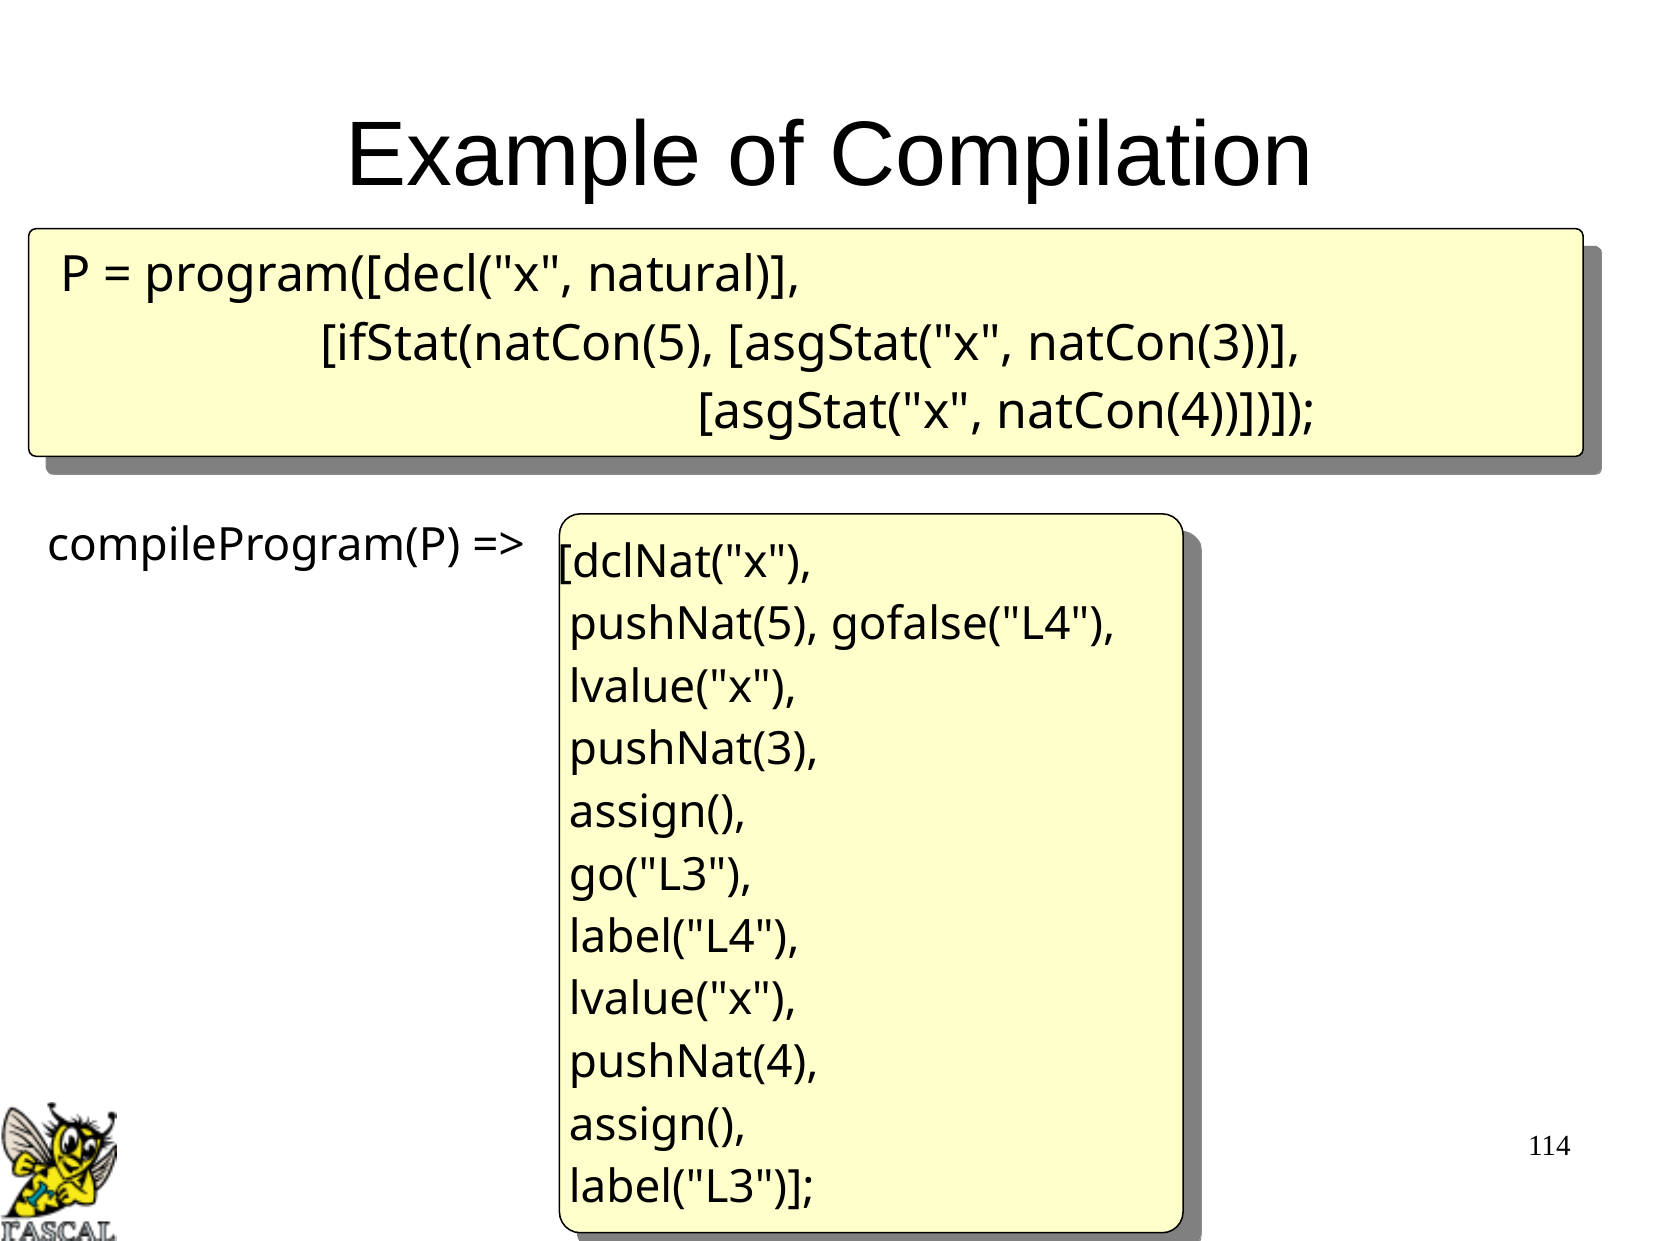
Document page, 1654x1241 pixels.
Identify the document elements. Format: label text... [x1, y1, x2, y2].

text_box compileProgram(P) => [32, 503, 522, 585]
text_box [dclNat("x"), pushNat(5), gofalse("L4"), lvalue("x"), pushNat(3), assign(), go("L3"), label("L4"), lvalue("x"), pushNat(4), assign(), label("L3")]; [542, 520, 1518, 1238]
text_box [28, 228, 1584, 457]
text_box P = program([decl("x", natural)], [ifStat(natCon(5), [asgStat("x", natCon(3))], [asgStat("x", natCon(4))])]); [45, 230, 1571, 455]
picture [0, 1102, 117, 1241]
text_box [565, 513, 1178, 520]
title Example of Compilation [85, 62, 1575, 228]
